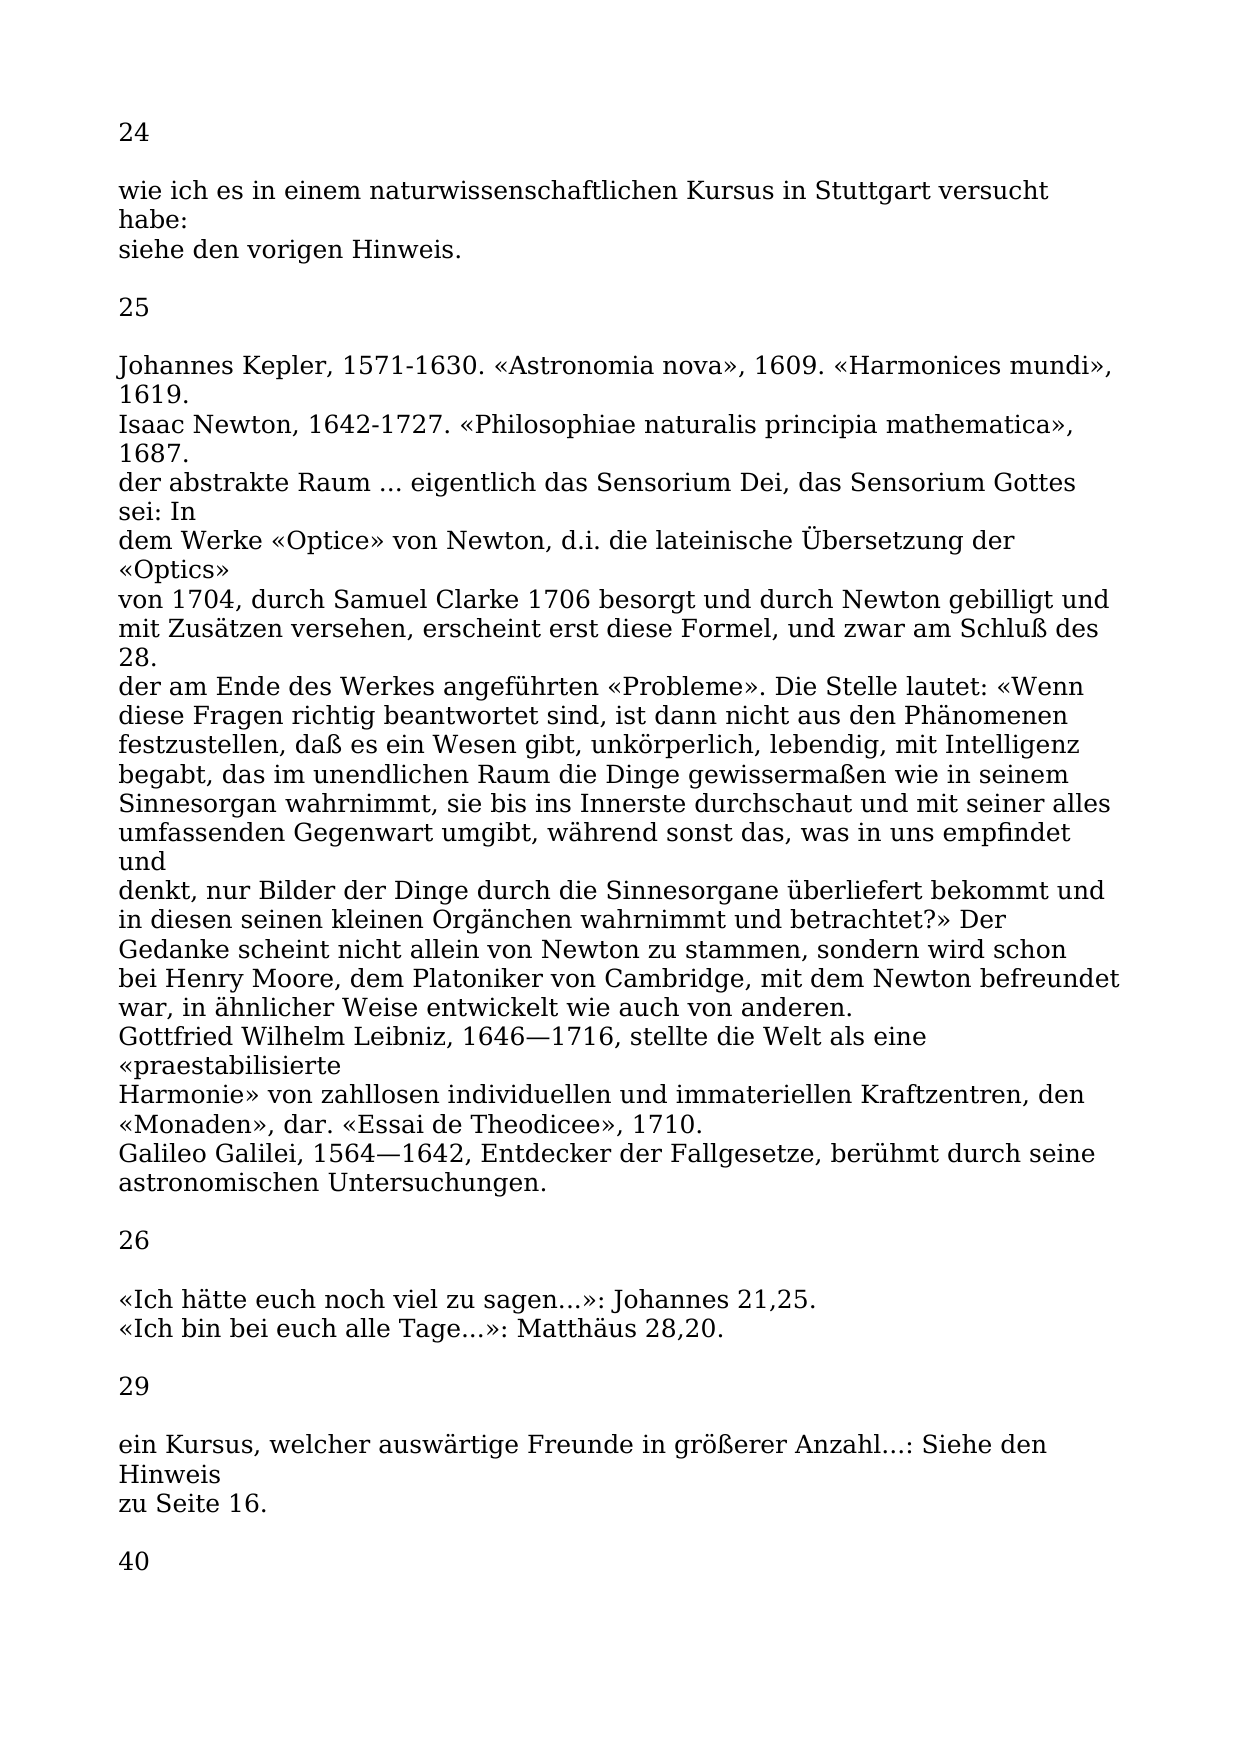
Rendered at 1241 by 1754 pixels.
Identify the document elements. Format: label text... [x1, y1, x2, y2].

text denkt, nur Bilder der Dinge durch die Sinnesorgane überliefert bekommt und [118, 876, 1122, 906]
text «Monaden», dar. «Essai de Theodicee», 1710. [118, 1110, 1122, 1139]
text 25 [118, 293, 1122, 322]
text dem Werke «Optice» von Newton, d.i. die lateinische Übersetzung der «Optics» [118, 526, 1122, 585]
text Sinnesorgan wahrnimmt, sie bis ins Innerste durchschaut und mit seiner alles [118, 789, 1122, 818]
text ein Kursus, welcher auswärtige Freunde in größerer Anzahl...: Siehe den Hinweis [118, 1431, 1122, 1489]
text diese Fragen richtig beantwortet sind, ist dann nicht aus den Phänomenen [118, 701, 1122, 731]
text war, in ähnlicher Weise entwickelt wie auch von anderen. [118, 993, 1122, 1022]
text «Ich bin bei euch alle Tage...»: Matthäus 28,20. [118, 1314, 1122, 1343]
text bei Henry Moore, dem Platoniker von Cambridge, mit dem Newton befreundet [118, 964, 1122, 993]
text festzustellen, daß es ein Wesen gibt, unkörperlich, lebendig, mit Intelligenz [118, 731, 1122, 760]
text Harmonie» von zahllosen individuellen und immateriellen Kraftzentren, den [118, 1081, 1122, 1110]
text mit Zusätzen versehen, erscheint erst diese Formel, und zwar am Schluß des 28. [118, 614, 1122, 672]
text wie ich es in einem naturwissenschaftlichen Kursus in Stuttgart versucht habe: [118, 176, 1122, 235]
text 24 [118, 118, 1122, 147]
text siehe den vorigen Hinweis. [118, 235, 1122, 264]
text begabt, das im unendlichen Raum die Dinge gewissermaßen wie in seinem [118, 760, 1122, 789]
text Gedanke scheint nicht allein von Newton zu stammen, sondern wird schon [118, 935, 1122, 964]
text 26 [118, 1226, 1122, 1256]
text von 1704, durch Samuel Clarke 1706 besorgt und durch Newton gebilligt und [118, 585, 1122, 614]
text astronomischen Untersuchungen. [118, 1168, 1122, 1197]
text Isaac Newton, 1642-1727. «Philosophiae naturalis principia mathematica», 1687. [118, 410, 1122, 468]
text 29 [118, 1372, 1122, 1401]
text zu Seite 16. [118, 1489, 1122, 1518]
text Johannes Kepler, 1571-1630. «Astronomia nova», 1609. «Harmonices mundi», [118, 351, 1122, 381]
text der abstrakte Raum ... eigentlich das Sensorium Dei, das Sensorium Gottes sei: In [118, 468, 1122, 526]
text Gottfried Wilhelm Leibniz, 1646—1716, stellte die Welt als eine «praestabilisierte [118, 1022, 1122, 1081]
text in diesen seinen kleinen Orgänchen wahrnimmt und betrachtet?» Der [118, 906, 1122, 935]
text Galileo Galilei, 1564—1642, Entdecker der Fallgesetze, berühmt durch seine [118, 1139, 1122, 1168]
text 1619. [118, 381, 1122, 410]
text der am Ende des Werkes angeführten «Probleme». Die Stelle lautet: «Wenn [118, 672, 1122, 701]
text 40 [118, 1547, 1122, 1576]
text umfassenden Gegenwart umgibt, während sonst das, was in uns empfindet und [118, 818, 1122, 876]
text «Ich hätte euch noch viel zu sagen...»: Johannes 21,25. [118, 1285, 1122, 1314]
